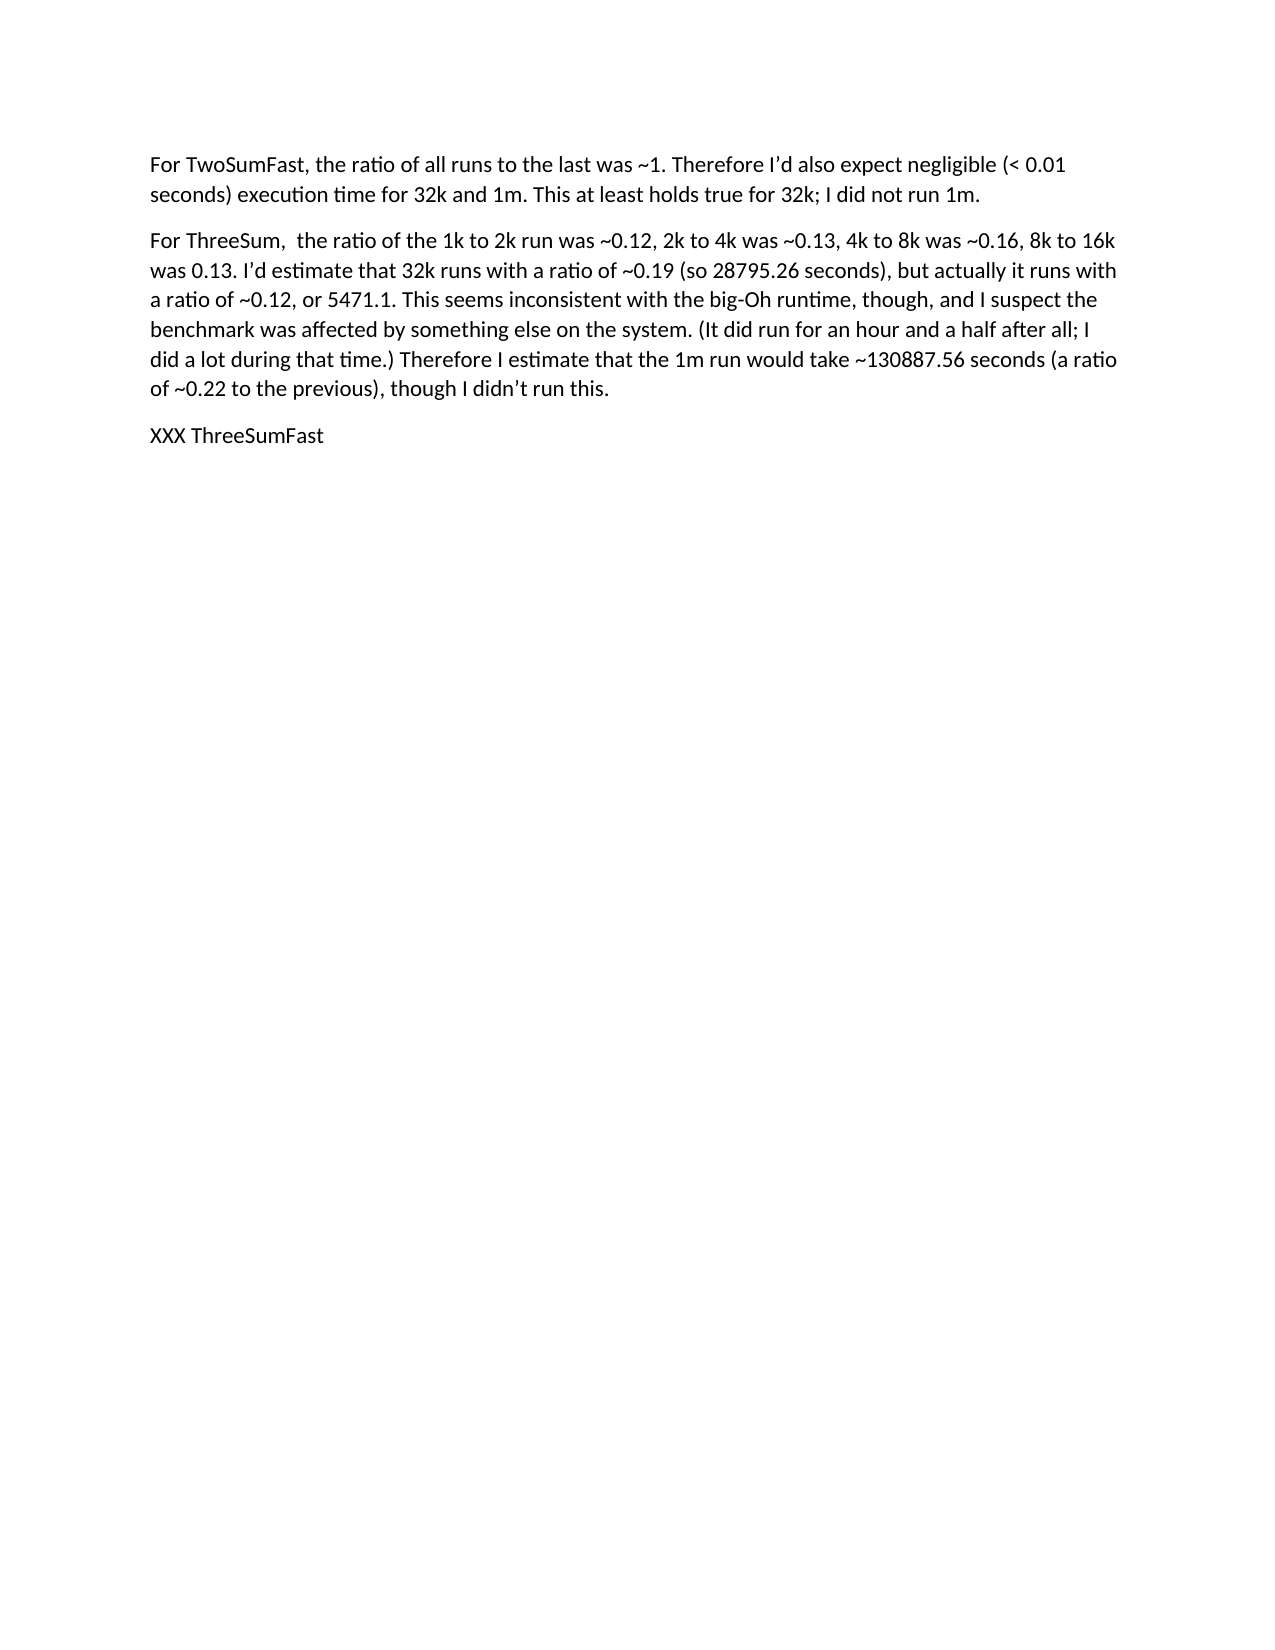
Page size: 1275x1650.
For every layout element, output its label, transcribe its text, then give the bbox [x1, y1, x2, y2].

text XXX ThreeSumFast [150, 421, 1125, 449]
text For TwoSumFast, the ratio of all runs to the last was ~1. Therefore I’d also expect negligible (< 0.01 seconds) execution time for 32k and 1m. This at least holds true for 32k; I did not run 1m. [150, 150, 1125, 208]
text For ThreeSum, the ratio of the 1k to 2k run was ~0.12, 2k to 4k was ~0.13, 4k to 8k was ~0.16, 8k to 16k was 0.13. I’d estimate that 32k runs with a ratio of ~0.19 (so 28795.26 seconds), but actually it runs with a ratio of ~0.12, or 5471.1. This seems inconsistent with the big-Oh runtime, though, and I suspect the benchmark was affected by something else on the system. (It did run for an hour and a half after all; I did a lot during that time.) Therefore I estimate that the 1m run would take ~130887.56 seconds (a ratio of ~0.22 to the previous), though I didn’t run this. [150, 226, 1125, 402]
